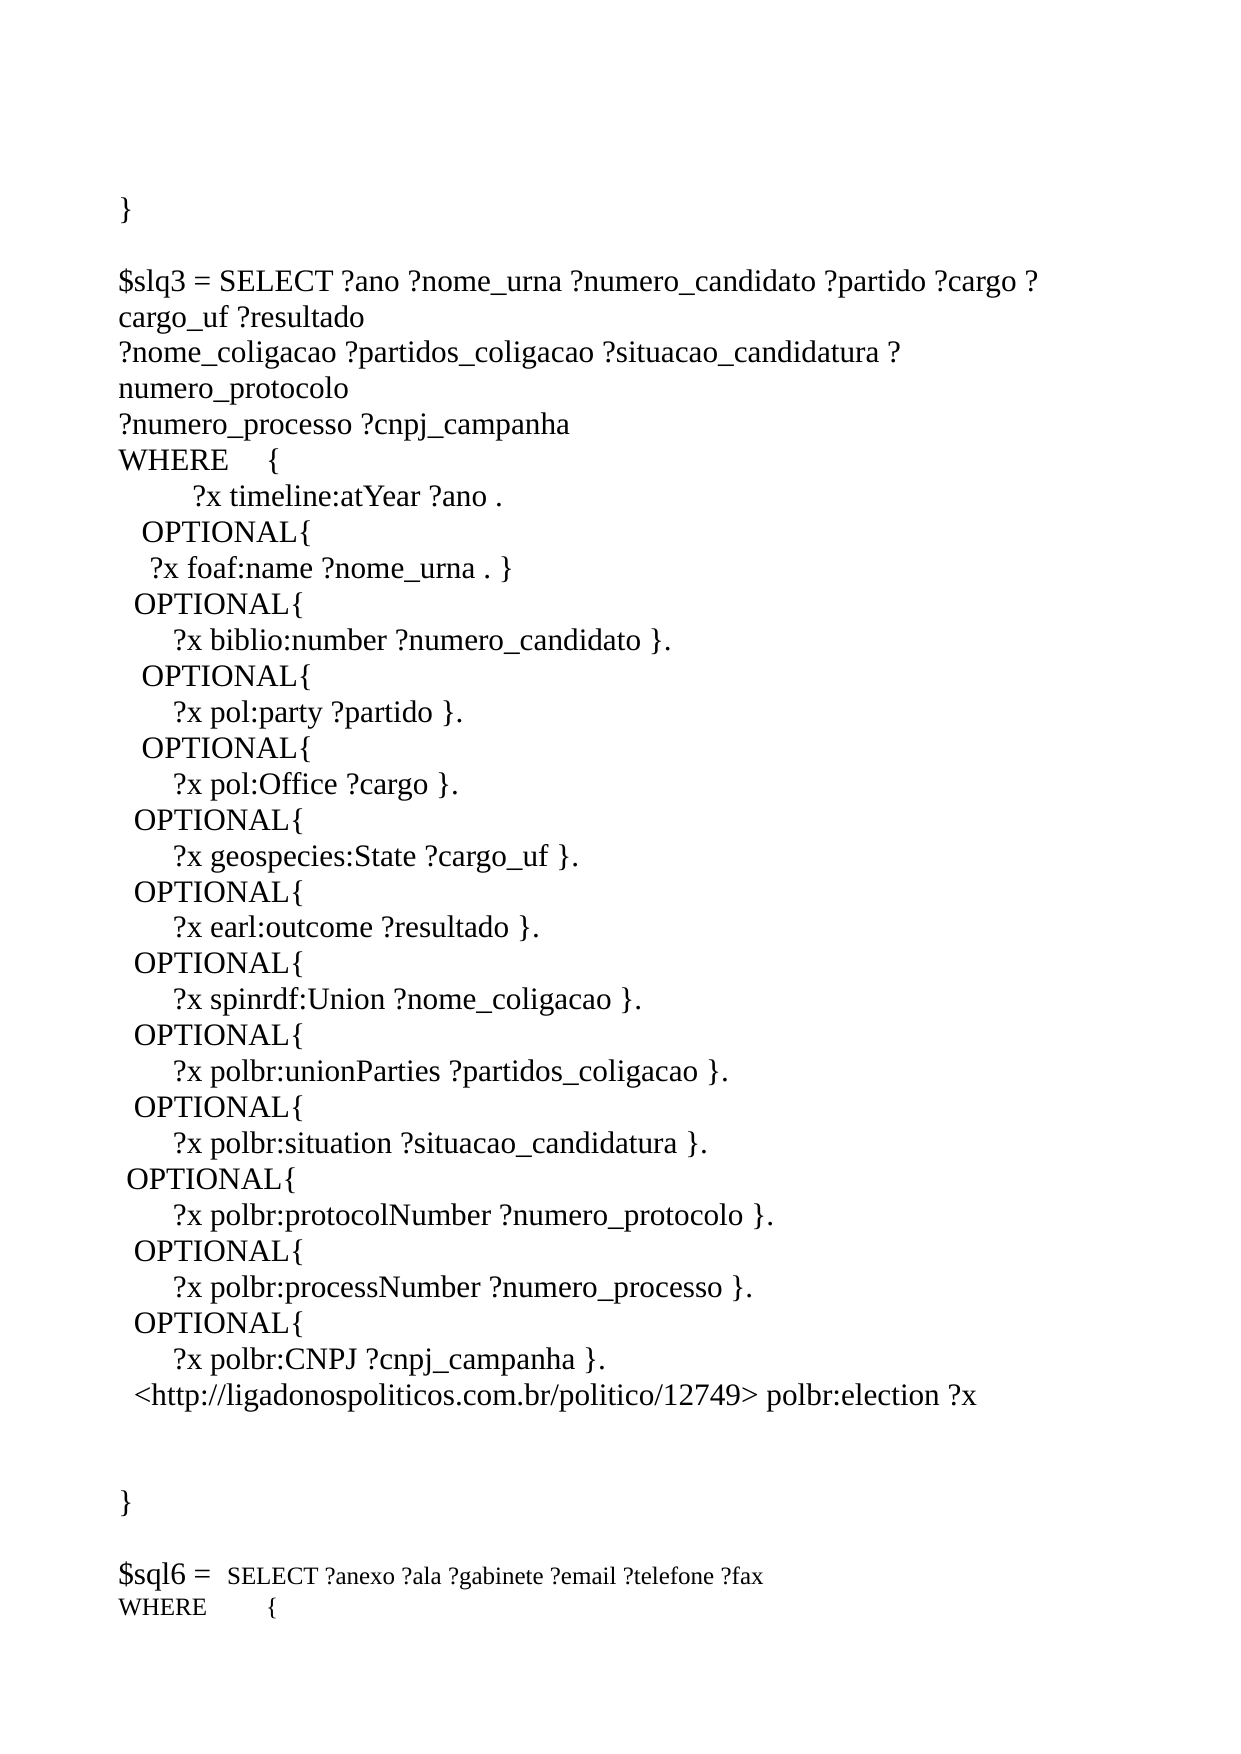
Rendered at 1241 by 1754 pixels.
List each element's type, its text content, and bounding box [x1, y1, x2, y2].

text ?nome_coligacao ?partidos_coligacao ?situacao_candidatura ?numero_protocolo [118, 334, 1122, 406]
text ?x geospecies:State ?cargo_uf }. [118, 837, 1122, 873]
text OPTIONAL{ [118, 1232, 1122, 1268]
text ?x spinrdf:Union ?nome_coligacao }. [118, 981, 1122, 1017]
text OPTIONAL{ [118, 513, 1122, 549]
text ?x earl:outcome ?resultado }. [118, 909, 1122, 945]
text } [118, 190, 1122, 226]
text OPTIONAL{ [118, 1088, 1122, 1124]
text ?x pol:Office ?cargo }. [118, 765, 1122, 801]
text ?x pol:party ?partido }. [118, 693, 1122, 729]
text ?x polbr:situation ?situacao_candidatura }. [118, 1124, 1122, 1160]
text OPTIONAL{ [118, 945, 1122, 981]
text OPTIONAL{ [118, 801, 1122, 837]
text OPTIONAL{ [118, 873, 1122, 909]
text OPTIONAL{ [118, 1017, 1122, 1052]
text OPTIONAL{ [118, 585, 1122, 621]
text } [118, 1484, 1122, 1520]
text ?x biblio:number ?numero_candidato }. [118, 621, 1122, 657]
text ?x polbr:processNumber ?numero_processo }. [118, 1268, 1122, 1304]
text ?x foaf:name ?nome_urna . } [118, 549, 1122, 585]
text ?x polbr:unionParties ?partidos_coligacao }. [118, 1052, 1122, 1088]
text OPTIONAL{ [118, 1304, 1122, 1340]
text ?x polbr:protocolNumber ?numero_protocolo }. [118, 1196, 1122, 1232]
text ?x polbr:CNPJ ?cnpj_campanha }. [118, 1340, 1122, 1376]
text ?x timeline:atYear ?ano . [118, 477, 1122, 513]
text <http://ligadonospoliticos.com.br/politico/12749> polbr:election ?x [118, 1376, 1122, 1412]
text OPTIONAL{ [118, 729, 1122, 765]
text WHERE { [118, 1592, 1122, 1620]
text OPTIONAL{ [118, 1160, 1122, 1196]
text ?numero_processo ?cnpj_campanha [118, 406, 1122, 442]
text $slq3 = SELECT ?ano ?nome_urna ?numero_candidato ?partido ?cargo ?cargo_uf ?resultado [118, 262, 1122, 334]
text $sql6 = SELECT ?anexo ?ala ?gabinete ?email ?telefone ?fax [118, 1556, 1122, 1592]
text WHERE { [118, 442, 1122, 477]
text OPTIONAL{ [118, 657, 1122, 693]
